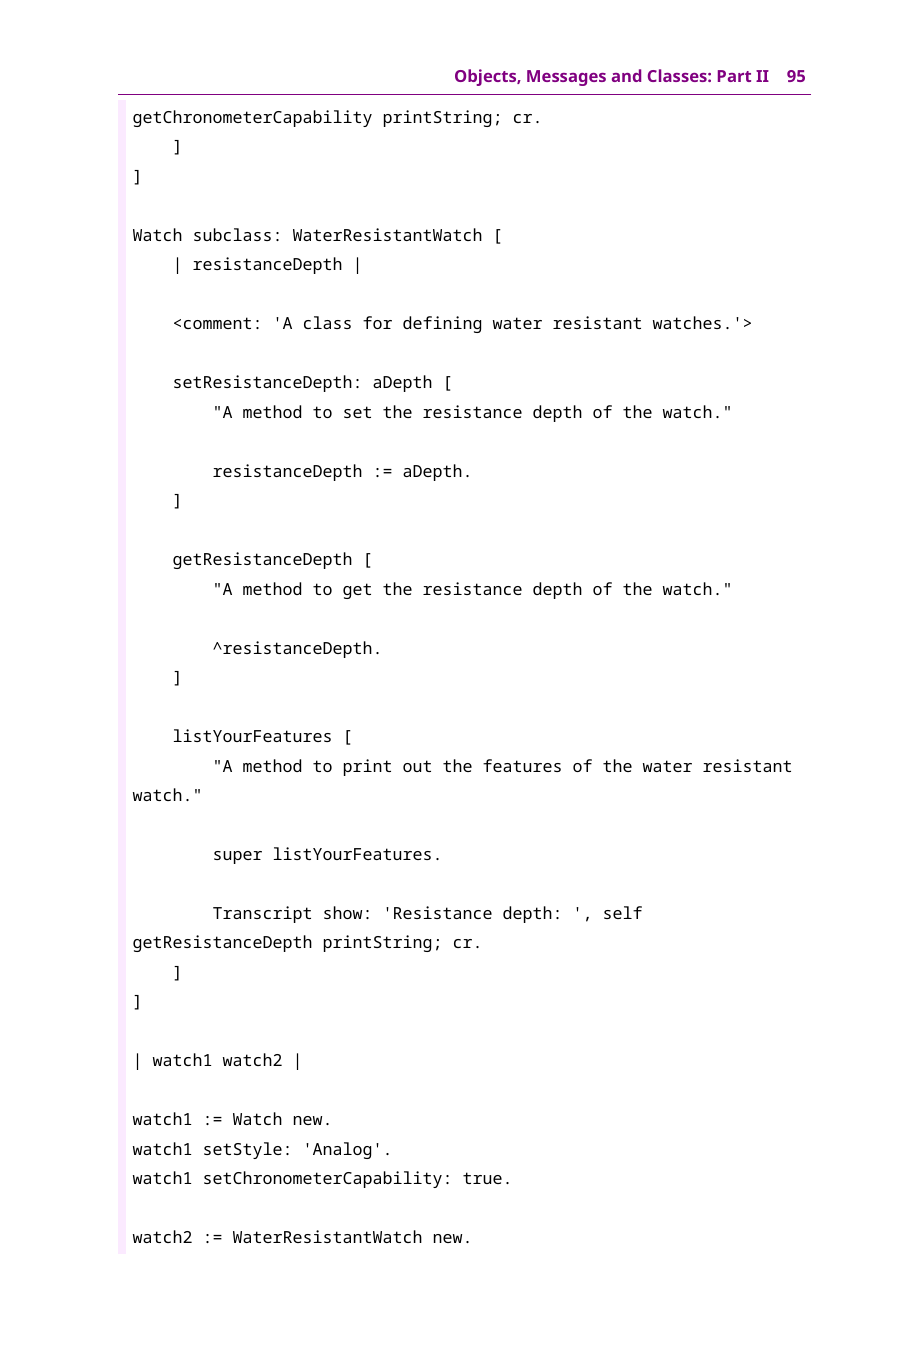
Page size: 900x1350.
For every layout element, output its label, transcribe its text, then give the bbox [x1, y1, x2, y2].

text getChronometerCapability printString; cr. ] ] Watch subclass: WaterResistantWatch [ | resistanceDepth | <comment: 'A class for defining water resistant watches.'> setResistanceDepth: aDepth [ "A method to set the resistance depth of the watch." resistanceDepth := aDepth. ] getResistanceDepth [ "A method to get the resistance depth of the watch." ^resistanceDepth. ] listYourFeatures [ "A method to print out the features of the water resistant watch." super listYourFeatures. Transcript show: 'Resistance depth: ', self getResistanceDepth printString; cr. ] ] | watch1 watch2 | watch1 := Watch new. watch1 setStyle: 'Analog'. watch1 setChronometerCapability: true. watch2 := WaterResistantWatch new. [126, 100, 811, 1254]
